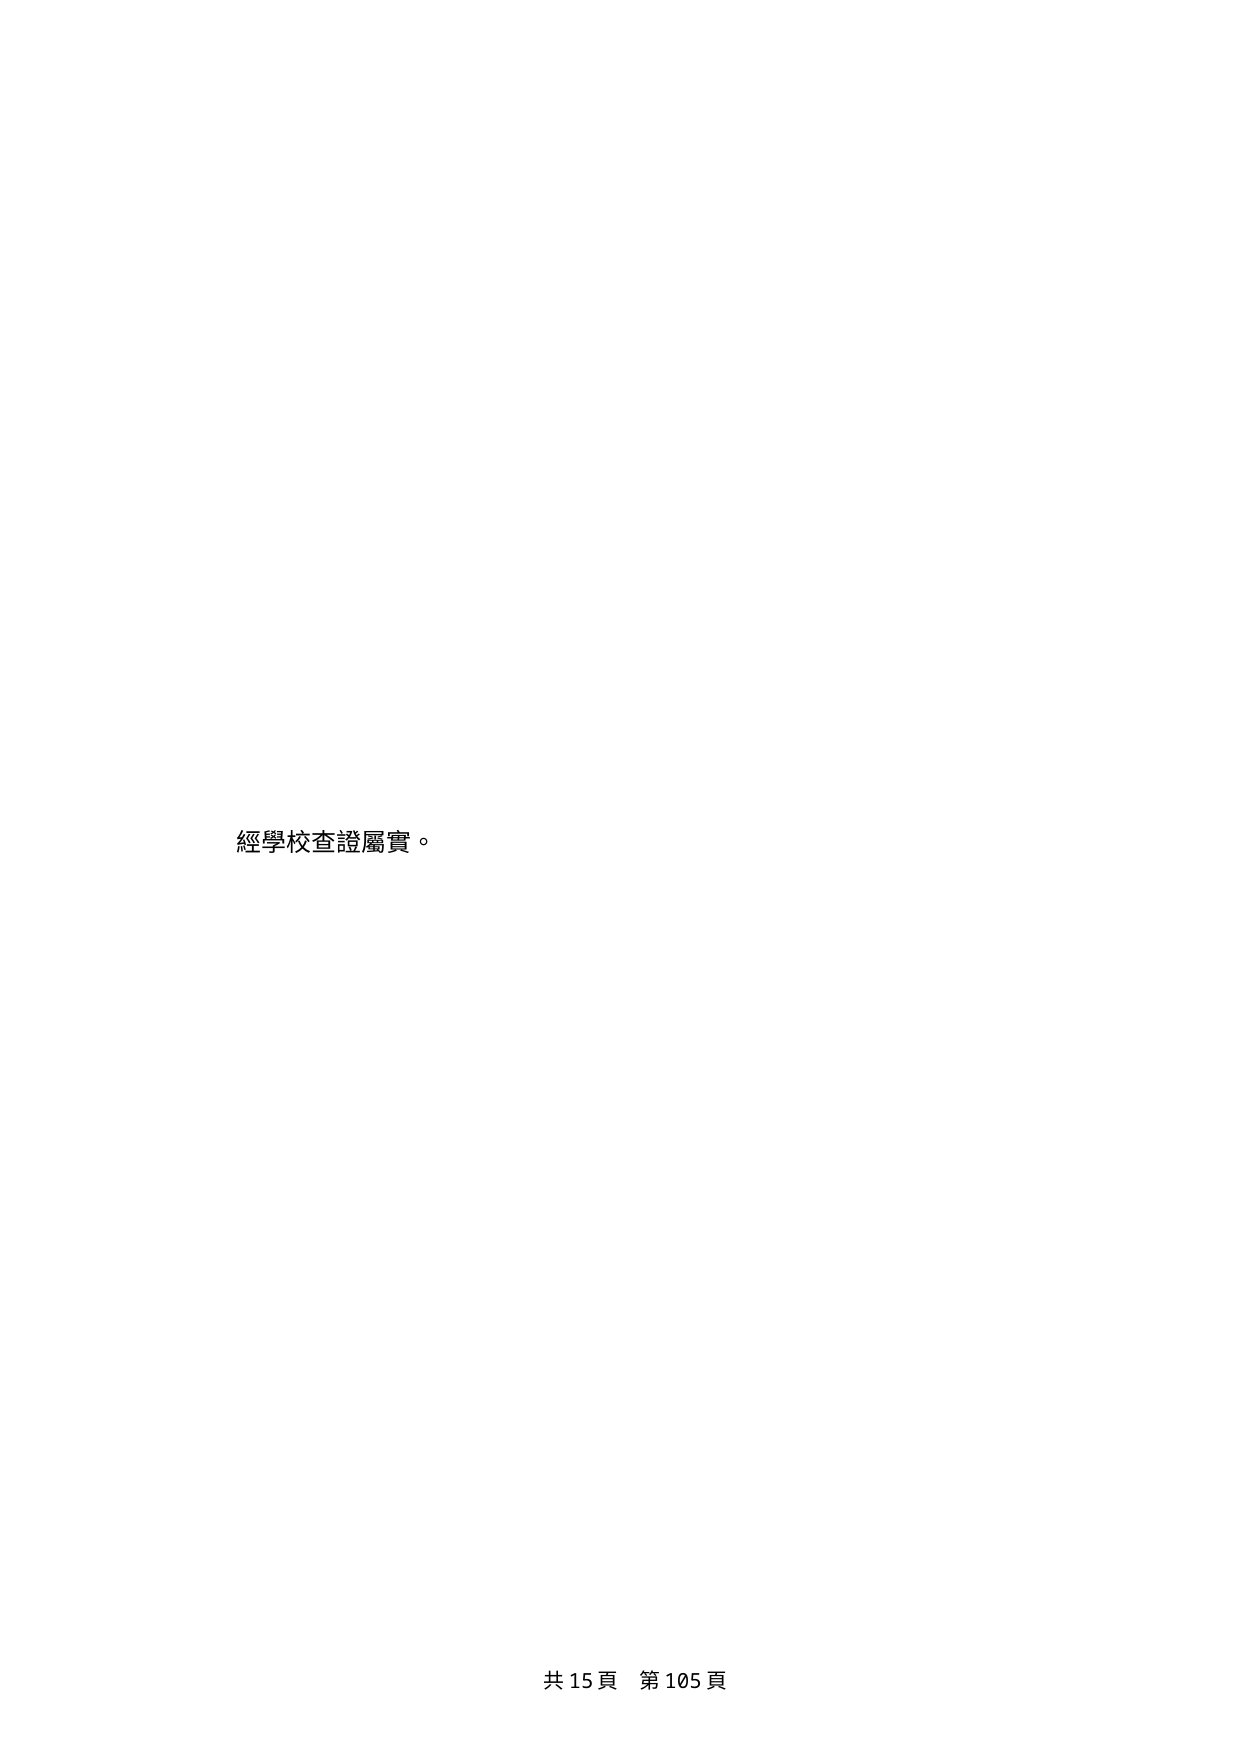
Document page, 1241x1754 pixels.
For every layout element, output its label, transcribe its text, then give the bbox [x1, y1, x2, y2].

text 經學校查證屬實。 [192, 799, 1152, 862]
